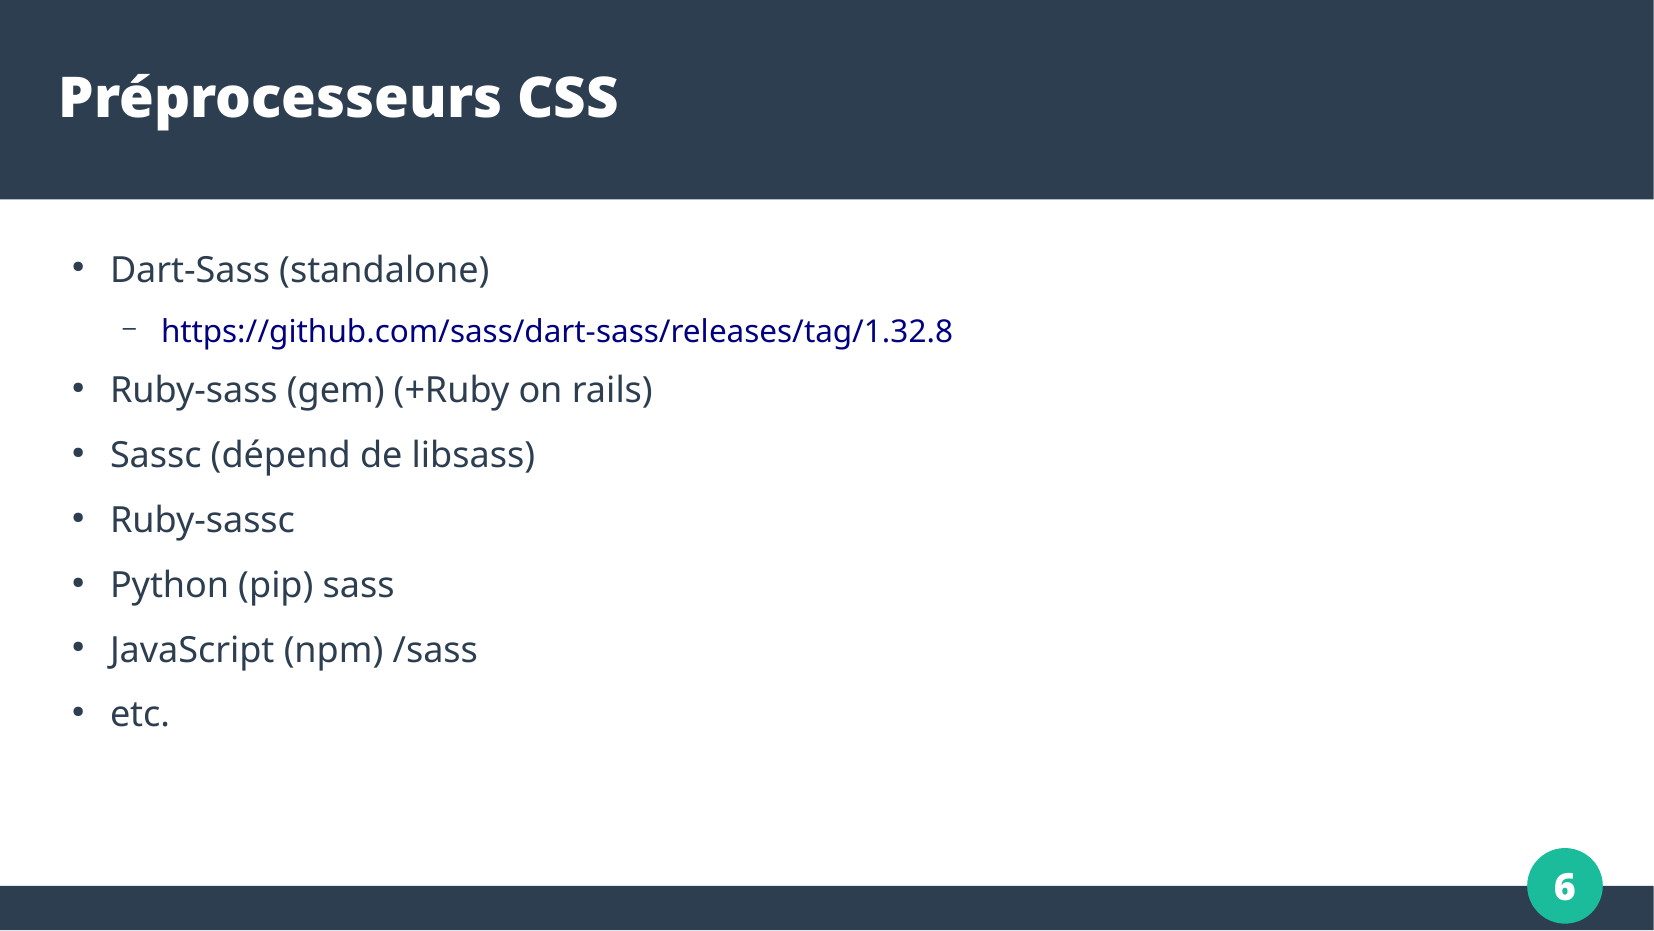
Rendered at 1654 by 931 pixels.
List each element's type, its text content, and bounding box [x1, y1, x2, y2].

list Dart-Sass (standalone) https://github.com/sass/dart-sass/releases/tag/1.32.8 Ruby-sass (gem) (+Ruby on rails) Sassc (dépend de libsass) Ruby-sassc Python (pip) sass JavaScript (npm) /sass etc. [59, 243, 1595, 739]
title Préprocesseurs CSS [59, 37, 1595, 156]
